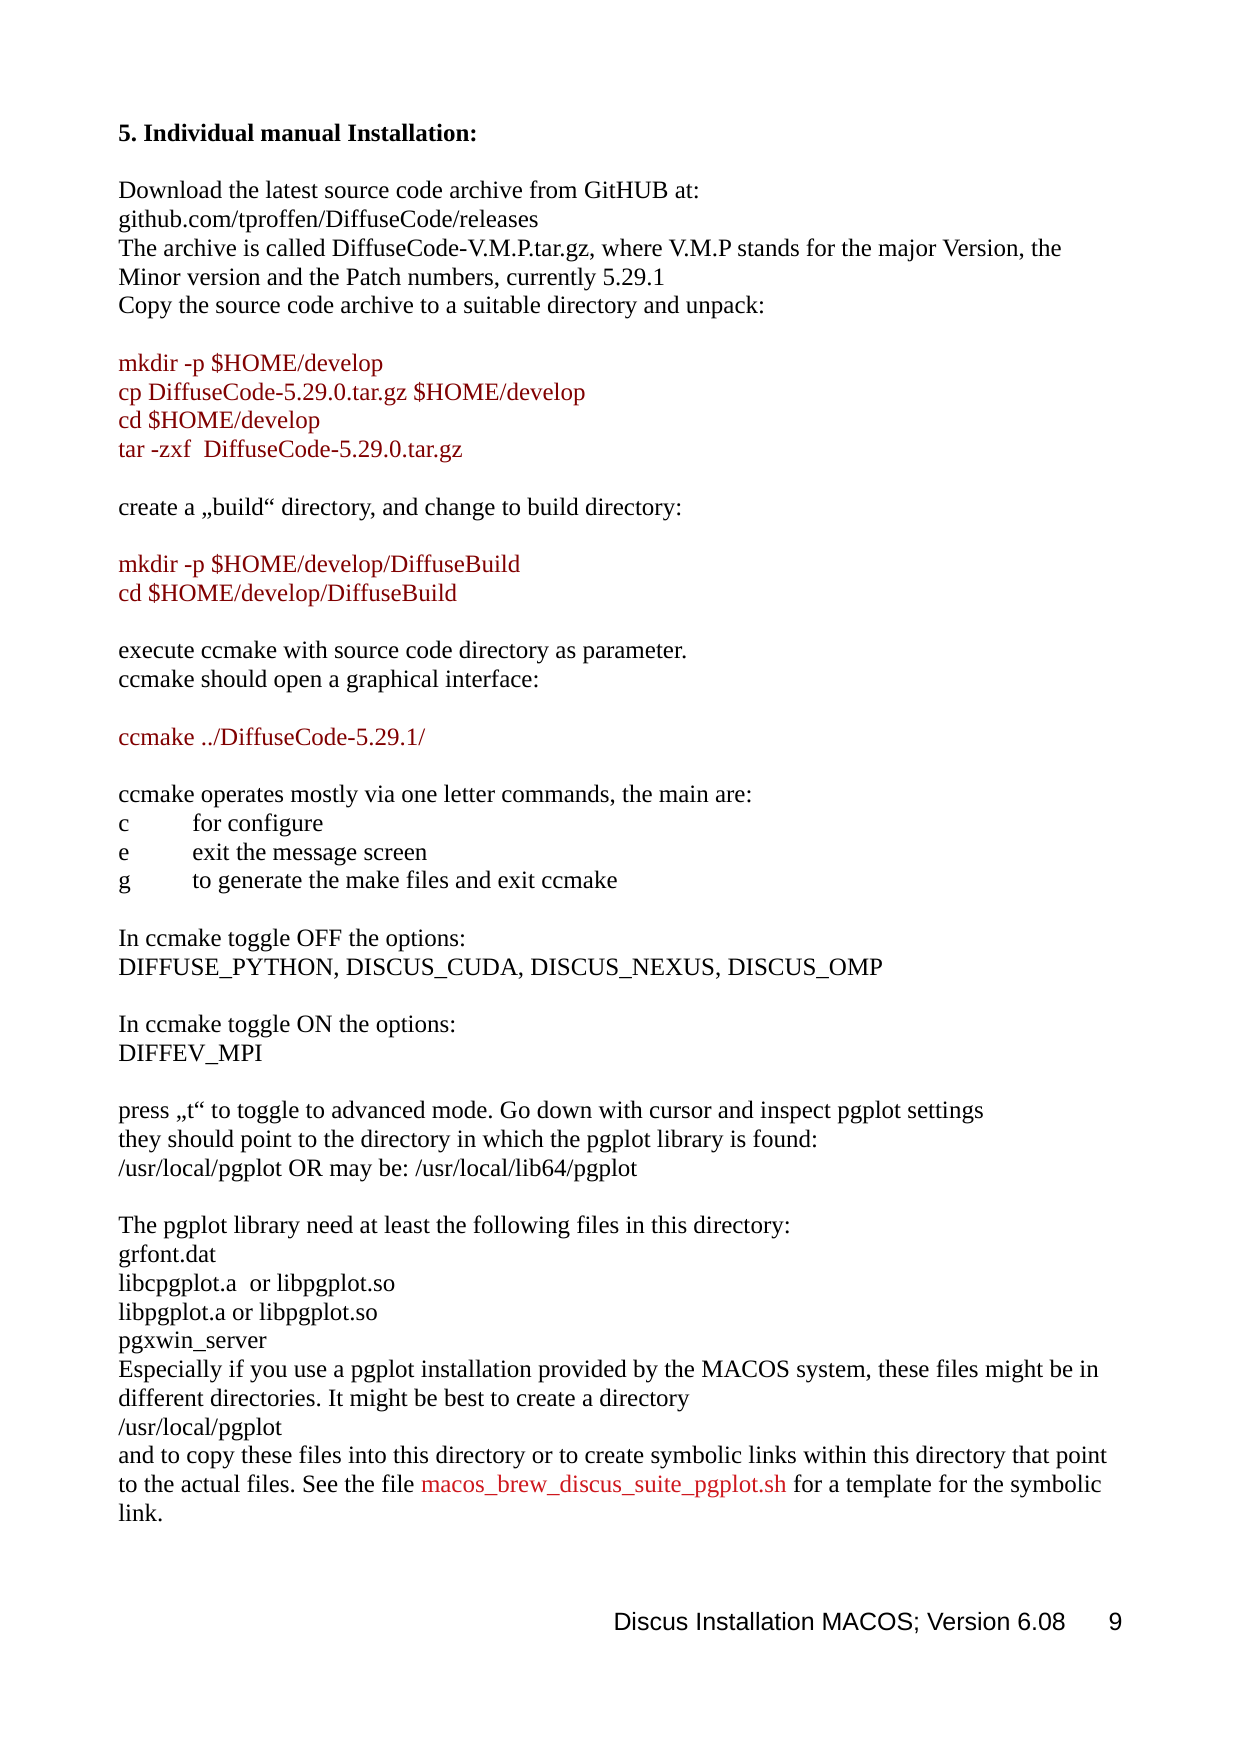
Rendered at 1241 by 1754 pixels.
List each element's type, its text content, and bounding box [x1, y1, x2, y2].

text github.com/tproffen/DiffuseCode/releases [118, 204, 1122, 233]
text and to copy these files into this directory or to create symbolic links within this directory that point to the actual files. See the file macos_brew_discus_suite_pgplot.sh for a template for the symbolic link. [118, 1441, 1122, 1527]
text /usr/local/pgplot OR may be: /usr/local/lib64/pgplot [118, 1153, 1122, 1182]
text Copy the source code archive to a suitable directory and unpack: [118, 291, 1122, 319]
text ccmake operates mostly via one letter commands, the main are: [118, 779, 1122, 808]
text g to generate the make files and exit ccmake [118, 866, 1122, 894]
text libcpgplot.a or libpgplot.so [118, 1268, 1122, 1297]
text tar -zxf DiffuseCode-5.29.0.tar.gz [118, 434, 1122, 463]
text they should point to the directory in which the pgplot library is found: [118, 1124, 1122, 1153]
text libpgplot.a or libpgplot.so [118, 1297, 1122, 1326]
text In ccmake toggle OFF the options: [118, 923, 1122, 952]
text 5. Individual manual Installation: [118, 118, 1122, 147]
text mkdir -p $HOME/develop [118, 348, 1122, 377]
text create a „build“ directory, and change to build directory: [118, 492, 1122, 521]
text ccmake ../DiffuseCode-5.29.1/ [118, 722, 1122, 751]
text /usr/local/pgplot [118, 1412, 1122, 1441]
text DIFFUSE_PYTHON, DISCUS_CUDA, DISCUS_NEXUS, DISCUS_OMP [118, 952, 1122, 981]
text Especially if you use a pgplot installation provided by the MACOS system, these files might be in different directories. It might be best to create a directory [118, 1354, 1122, 1412]
text cp DiffuseCode-5.29.0.tar.gz $HOME/develop [118, 377, 1122, 406]
text cd $HOME/develop [118, 406, 1122, 434]
text The pgplot library need at least the following files in this directory: [118, 1211, 1122, 1239]
text grfont.dat [118, 1239, 1122, 1268]
text The archive is called DiffuseCode-V.M.P.tar.gz, where V.M.P stands for the major Version, the Minor version and the Patch numbers, currently 5.29.1 [118, 233, 1122, 291]
text c for configure [118, 808, 1122, 837]
text e exit the message screen [118, 837, 1122, 866]
text Download the latest source code archive from GitHUB at: [118, 176, 1122, 204]
text DIFFEV_MPI [118, 1038, 1122, 1067]
text cd $HOME/develop/DiffuseBuild [118, 578, 1122, 607]
text execute ccmake with source code directory as parameter. [118, 636, 1122, 664]
text In ccmake toggle ON the options: [118, 1009, 1122, 1038]
text ccmake should open a graphical interface: [118, 664, 1122, 693]
text press „t“ to toggle to advanced mode. Go down with cursor and inspect pgplot settings [118, 1096, 1122, 1124]
text pgxwin_server [118, 1326, 1122, 1354]
text mkdir -p $HOME/develop/DiffuseBuild [118, 549, 1122, 578]
